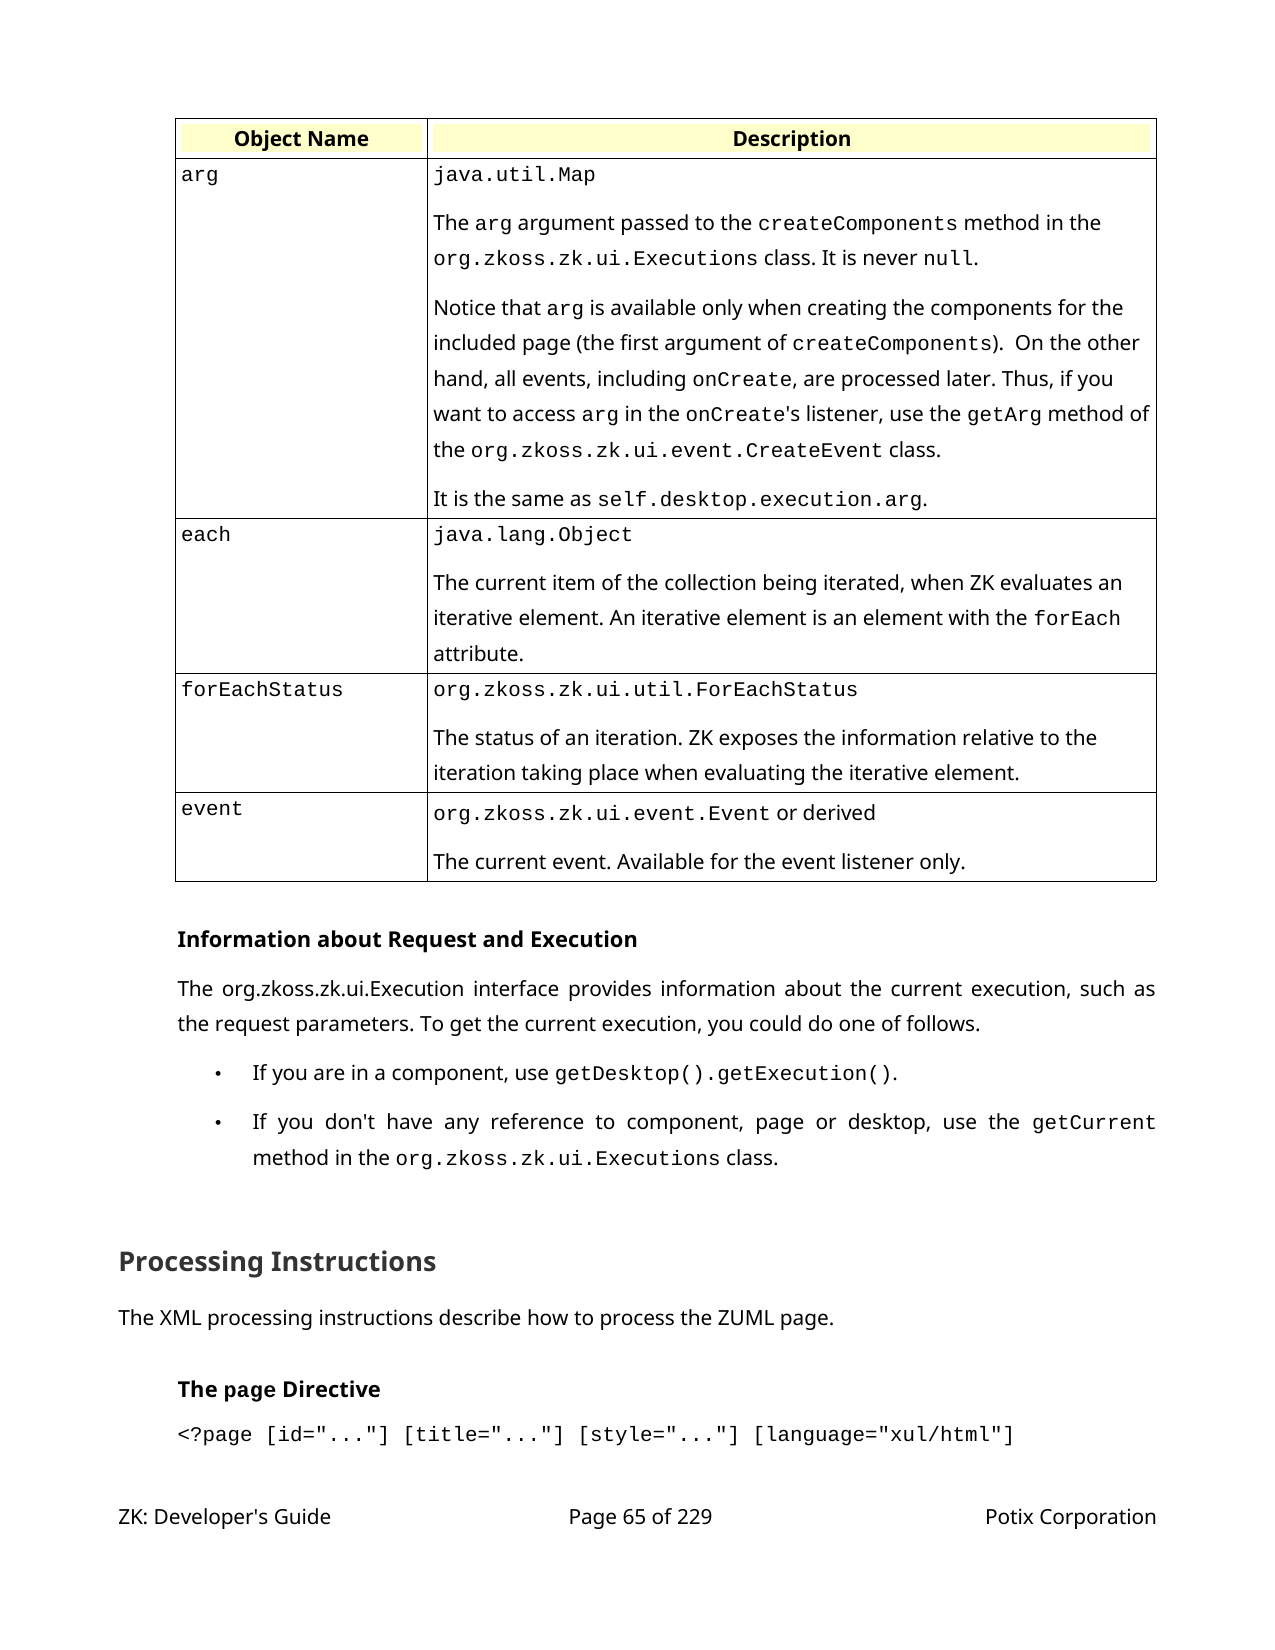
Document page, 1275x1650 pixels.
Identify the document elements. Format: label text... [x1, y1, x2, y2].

text <?page [id="..."] [title="..."] [style="..."] [language="xul/html"] [177, 1424, 1157, 1448]
table_cell forEachStatus [176, 674, 427, 792]
table_cell each [176, 519, 427, 673]
table_header Object Name [176, 119, 427, 158]
table_cell arg [176, 159, 427, 518]
list If you don't have any reference to component, page or desktop, use the getCurrent method in the org.zkoss.zk.ui.Executions class. [215, 1107, 1157, 1171]
table_cell org.zkoss.zk.ui.event.Event or derived The current event. Available for the event listener only. [428, 793, 1156, 881]
subtitle Processing Instructions [118, 1242, 1157, 1279]
table_cell java.util.Map The arg argument passed to the createComponents method in the org.zkoss.zk.ui.Executions class. It is never null. Notice that arg is available only when creating the components for the included page (the first argument of createComponents). On the other hand, all events, including onCreate, are processed later. Thus, if you want to access arg in the onCreate's listener, use the getArg method of the org.zkoss.zk.ui.event.CreateEvent class. It is the same as self.desktop.execution.arg. [428, 159, 1156, 518]
list If you are in a component, use getDesktop().getExecution(). [215, 1058, 1157, 1087]
table_cell org.zkoss.zk.ui.util.ForEachStatus The status of an iteration. ZK exposes the information relative to the iteration taking place when evaluating the iterative element. [428, 674, 1156, 792]
text The XML processing instructions describe how to process the ZUML page. [118, 1303, 1157, 1331]
table_cell event [176, 793, 427, 881]
subtitle The page Directive [177, 1373, 1157, 1403]
text The org.zkoss.zk.ui.Execution interface provides information about the current execution, such as the request parameters. To get the current execution, you could do one of follows. [177, 974, 1157, 1038]
table_cell java.lang.Object The current item of the collection being iterated, when ZK evaluates an iterative element. An iterative element is an element with the forEach attribute. [428, 519, 1156, 673]
table_header Description [428, 119, 1156, 158]
subtitle Information about Request and Execution [177, 923, 1157, 953]
